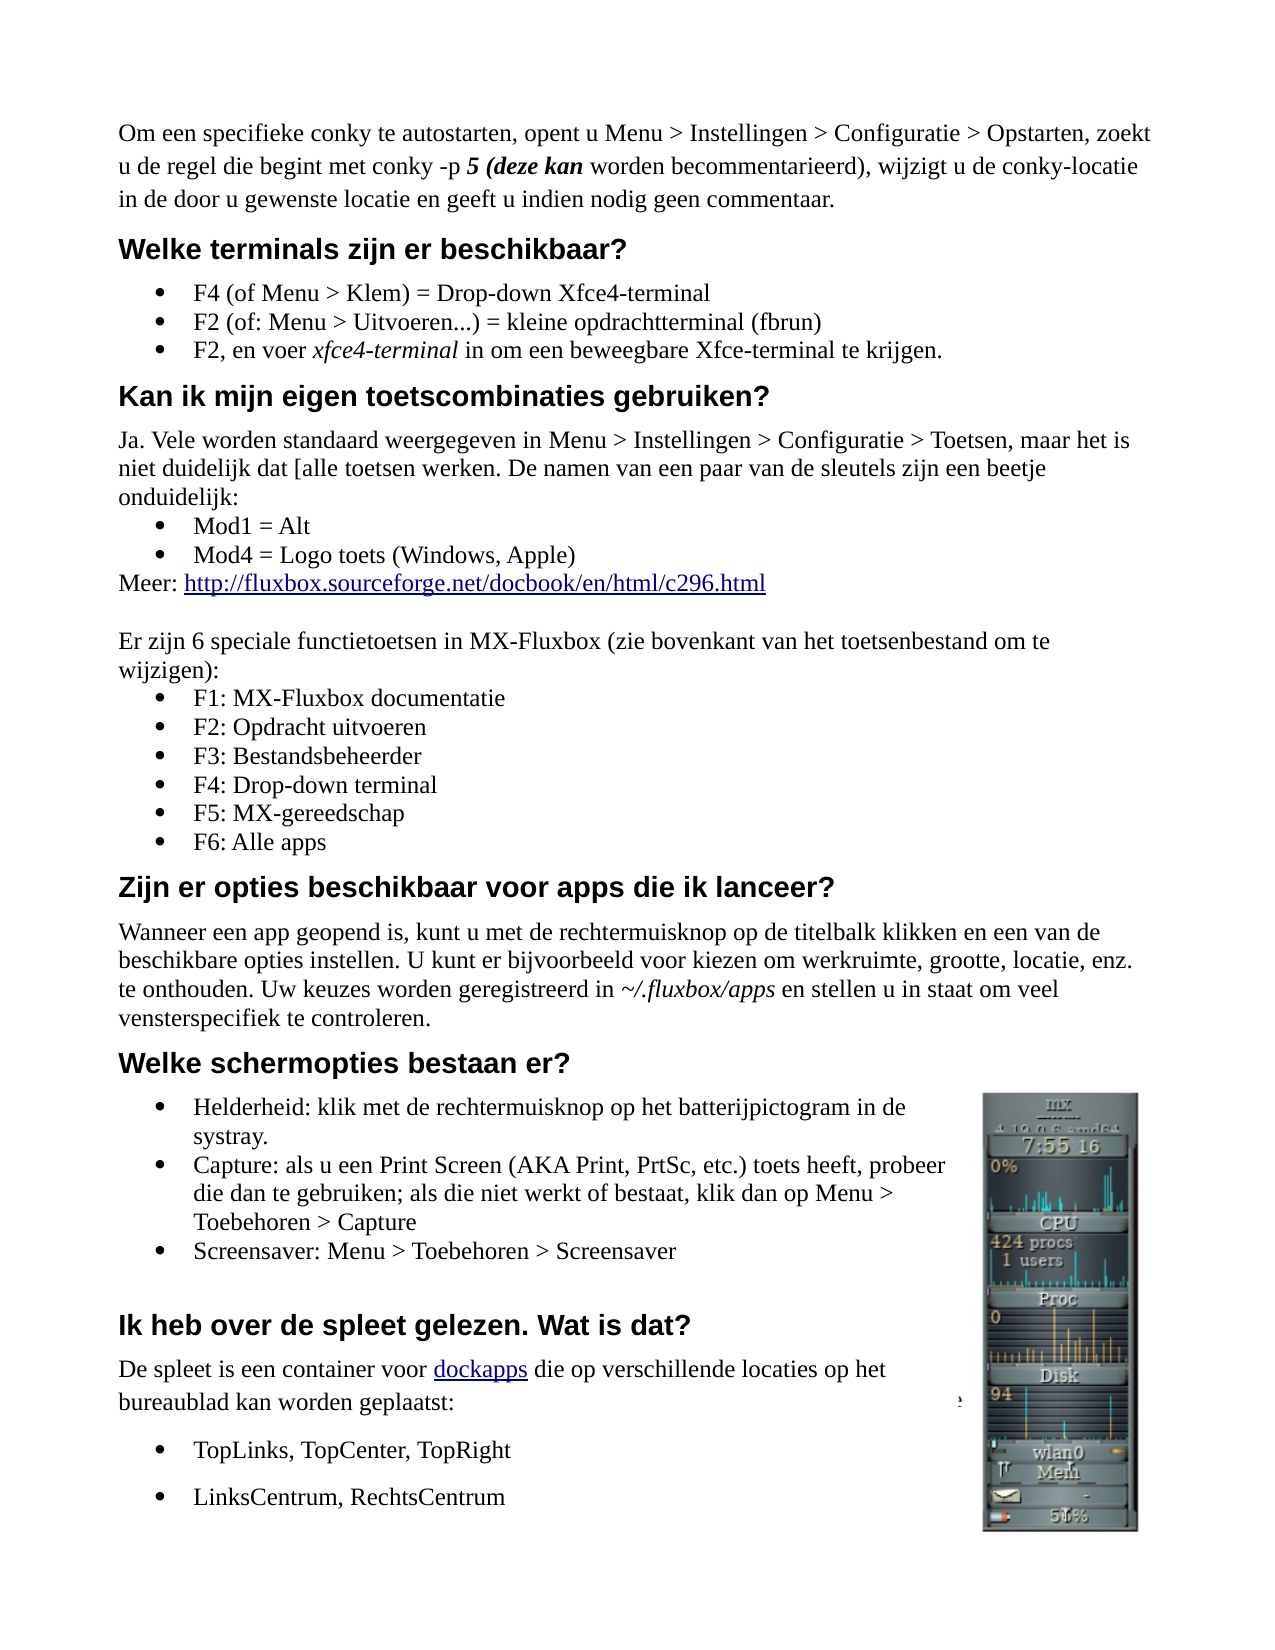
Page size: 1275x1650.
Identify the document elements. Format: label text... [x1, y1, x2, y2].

list F5: MX-gereedschap [156, 798, 1157, 827]
list Mod1 = Alt [156, 511, 1157, 540]
list F4 (of Menu > Klem) = Drop-down Xfce4-terminal [156, 278, 1157, 307]
subtitle Welke schermopties bestaan er? [118, 1046, 1157, 1080]
text Om een specifieke conky te autostarten, opent u Menu > Instellingen > Configuratie > Opstarten, zoekt u de regel die begint met conky -p 5 (deze kan worden becommentarieerd), wijzigt u de conky-locatie in de door u gewenste locatie en geeft u indien nodig geen commentaar. [118, 118, 1157, 213]
list F6: Alle apps [156, 827, 1157, 856]
subtitle Kan ik mijn eigen toetscombinaties gebruiken? [118, 379, 1157, 412]
list F2, en voer xfce4-terminal in om een beweegbare Xfce-terminal te krijgen. [156, 335, 1157, 364]
picture [958, 1077, 1152, 1540]
text Meer: http://fluxbox.sourceforge.net/docbook/en/html/c296.html [118, 568, 1157, 597]
subtitle Ik heb over de spleet gelezen. Wat is dat? [118, 1308, 958, 1342]
list Capture: als u een Print Screen (AKA Print, PrtSc, etc.) toets heeft, probeer die dan te gebruiken; als die niet werkt of bestaat, klik dan op Menu > Toebehoren > Capture [156, 1150, 958, 1236]
text Ja. Vele worden standaard weergegeven in Menu > Instellingen > Configuratie > Toetsen, maar het is niet duidelijk dat [alle toetsen werken. De namen van een paar van de sleutels zijn een beetje onduidelijk: [118, 425, 1157, 511]
list LinksCentrum, RechtsCentrum [156, 1482, 958, 1511]
list F4: Drop-down terminal [156, 770, 1157, 798]
list F2: Opdracht uitvoeren [156, 712, 1157, 741]
list F2 (of: Menu > Uitvoeren...) = kleine opdrachtterminal (fbrun) [156, 307, 1157, 335]
list TopLinks, TopCenter, TopRight [156, 1435, 958, 1463]
subtitle Zijn er opties beschikbaar voor apps die ik lanceer? [118, 871, 1157, 904]
list F1: MX-Fluxbox documentatie [156, 683, 1157, 712]
text De spleet is een container voor dockapps die op verschillende locaties op het bureaublad kan worden geplaatst: [118, 1354, 958, 1416]
list F3: Bestandsbeheerder [156, 741, 1157, 770]
list Helderheid: klik met de rechtermuisknop op het batterijpictogram in de systray. [156, 1092, 958, 1150]
list Screensaver: Menu > Toebehoren > Screensaver [156, 1236, 958, 1265]
text Er zijn 6 speciale functietoetsen in MX-Fluxbox (zie bovenkant van het toetsenbestand om te wijzigen): [118, 626, 1157, 683]
text Wanneer een app geopend is, kunt u met de rechtermuisknop op de titelbalk klikken en een van de beschikbare opties instellen. U kunt er bijvoorbeeld voor kiezen om werkruimte, grootte, locatie, enz. te onthouden. Uw keuzes worden geregistreerd in ~/.fluxbox/apps en stellen u in staat om veel vensterspecifiek te controleren. [118, 917, 1157, 1032]
list Mod4 = Logo toets (Windows, Apple) [156, 540, 1157, 568]
subtitle Welke terminals zijn er beschikbaar? [118, 232, 1157, 265]
